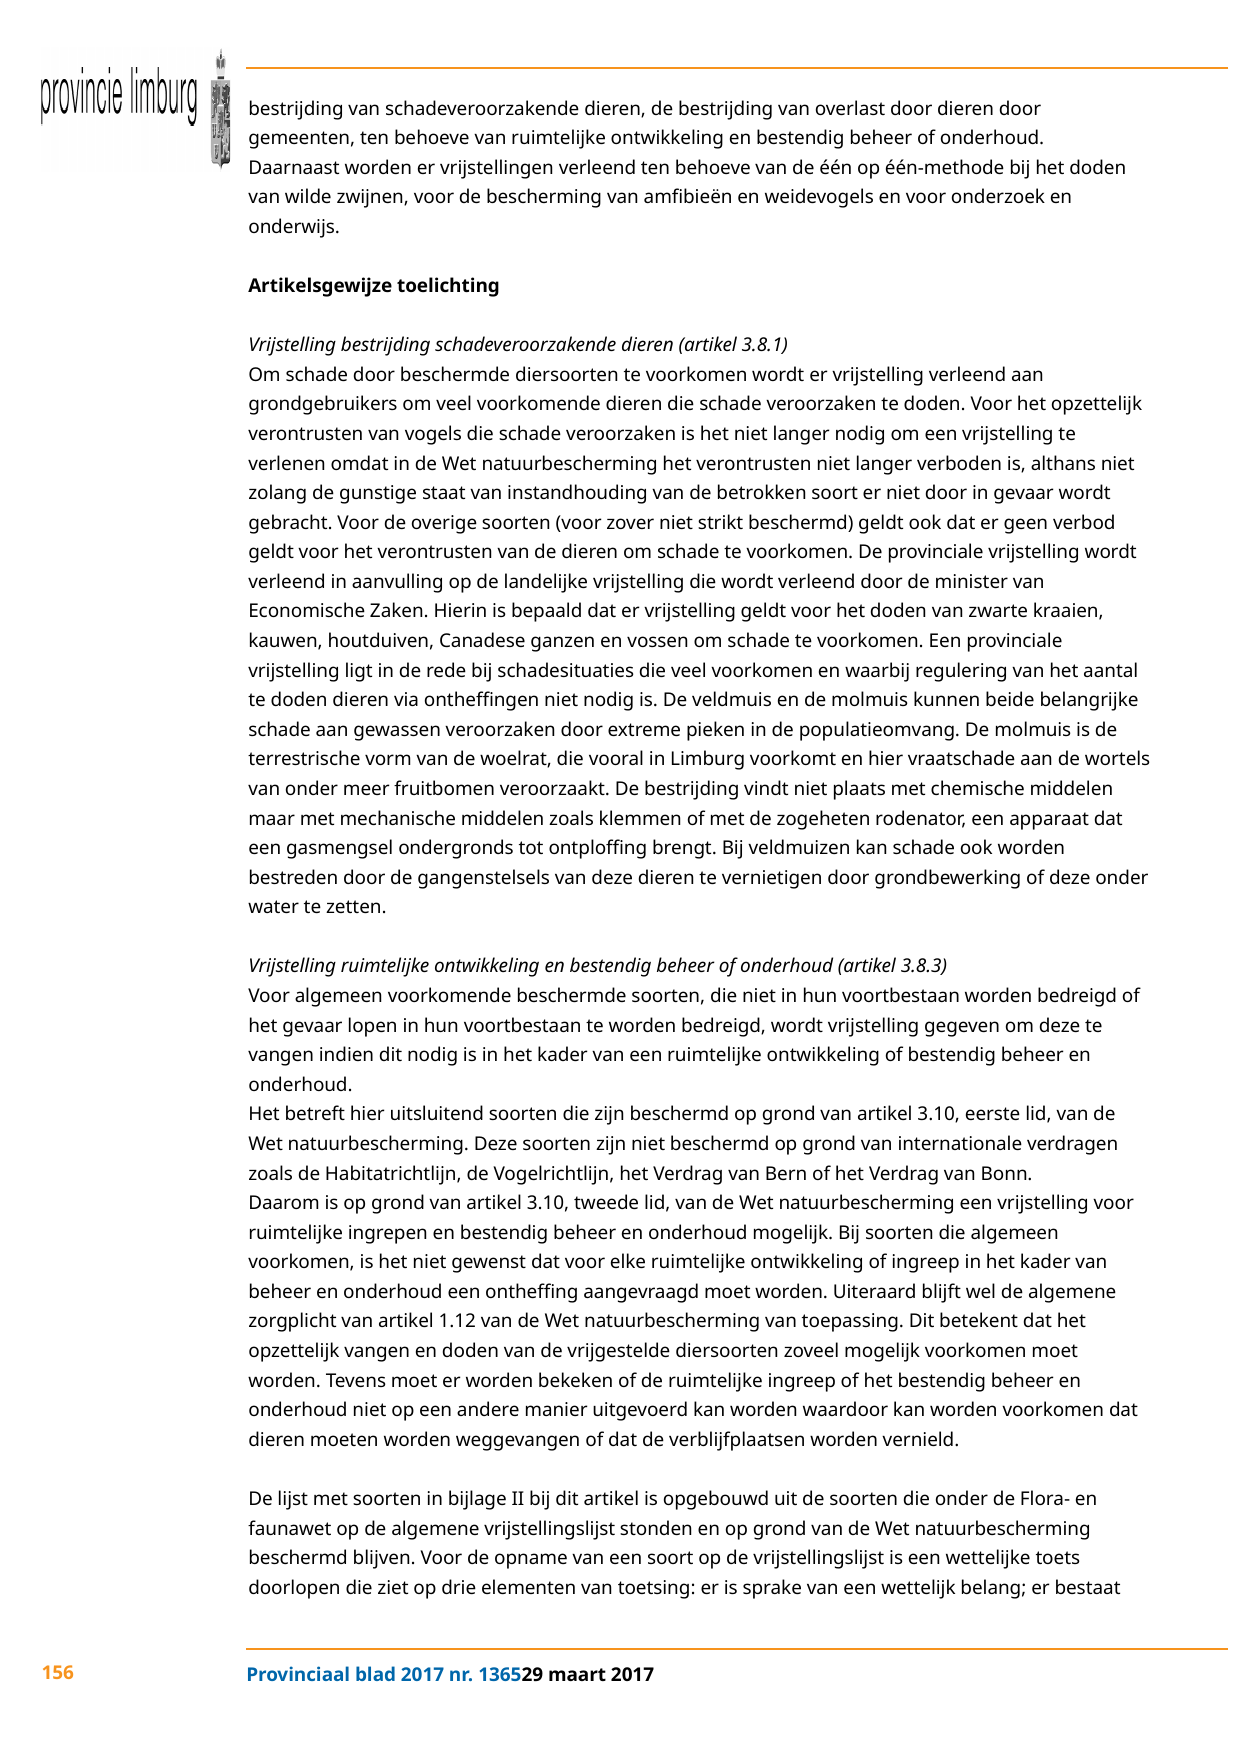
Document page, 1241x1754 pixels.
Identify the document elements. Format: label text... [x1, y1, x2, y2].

text Artikelsgewijze toelichting [248, 272, 1152, 298]
text Vrijstelling bestrijding schadeveroorzakende dieren (artikel 3.8.1) [248, 331, 1152, 357]
picture [41, 47, 231, 172]
text bestrijding van schadeveroorzakende dieren, de bestrijding van overlast door dieren door gemeenten, ten behoeve van ruimtelijke ontwikkeling en bestendig beheer of onderhoud. [248, 95, 1152, 150]
text Vrijstelling ruimtelijke ontwikkeling en bestendig beheer of onderhoud (artikel 3.8.3) [248, 953, 1152, 978]
text Om schade door beschermde diersoorten te voorkomen wordt er vrijstelling verleend aan grondgebruikers om veel voorkomende dieren die schade veroorzaken te doden. Voor het opzettelijk verontrusten van vogels die schade veroorzaken is het niet langer nodig om een vrijstelling te verlenen omdat in de Wet natuurbescherming het verontrusten niet langer verboden is, althans niet zolang de gunstige staat van instandhouding van de betrokken soort er niet door in gevaar wordt gebracht. Voor de overige soorten (voor zover niet strikt beschermd) geldt ook dat er geen verbod geldt voor het verontrusten van de dieren om schade te voorkomen. De provinciale vrijstelling wordt verleend in aanvulling op de landelijke vrijstelling die wordt verleend door de minister van Economische Zaken. Hierin is bepaald dat er vrijstelling geldt voor het doden van zwarte kraaien, kauwen, houtduiven, Canadese ganzen en vossen om schade te voorkomen. Een provinciale vrijstelling ligt in de rede bij schadesituaties die veel voorkomen en waarbij regulering van het aantal te doden dieren via ontheffingen niet nodig is. De veldmuis en de molmuis kunnen beide belangrijke schade aan gewassen veroorzaken door extreme pieken in de populatieomvang. De molmuis is de terrestrische vorm van de woelrat, die vooral in Limburg voorkomt en hier vraatschade aan de wortels van onder meer fruitbomen veroorzaakt. De bestrijding vindt niet plaats met chemische middelen maar met mechanische middelen zoals klemmen of met de zogeheten rodenator, een apparaat dat een gasmengsel ondergronds tot ontploffing brengt. Bij veldmuizen kan schade ook worden bestreden door de gangenstelsels van deze dieren te vernietigen door grondbewerking of deze onder water te zetten. [248, 361, 1152, 919]
text Daarom is op grond van artikel 3.10, tweede lid, van de Wet natuurbescherming een vrijstelling voor ruimtelijke ingrepen en bestendig beheer en onderhoud mogelijk. Bij soorten die algemeen voorkomen, is het niet gewenst dat voor elke ruimtelijke ontwikkeling of ingreep in het kader van beheer en onderhoud een ontheffing aangevraagd moet worden. Uiteraard blijft wel de algemene zorgplicht van artikel 1.12 van de Wet natuurbescherming van toepassing. Dit betekent dat het opzettelijk vangen en doden van de vrijgestelde diersoorten zoveel mogelijk voorkomen moet worden. Tevens moet er worden bekeken of de ruimtelijke ingreep of het bestendig beheer en onderhoud niet op een andere manier uitgevoerd kan worden waardoor kan worden voorkomen dat dieren moeten worden weggevangen of dat de verblijfplaatsen worden vernield. [248, 1189, 1152, 1452]
text Voor algemeen voorkomende beschermde soorten, die niet in hun voortbestaan worden bedreigd of het gevaar lopen in hun voortbestaan te worden bedreigd, wordt vrijstelling gegeven om deze te vangen indien dit nodig is in het kader van een ruimtelijke ontwikkeling of bestendig beheer en onderhoud. [248, 982, 1152, 1097]
text De lijst met soorten in bijlage II bij dit artikel is opgebouwd uit de soorten die onder de Flora- en faunawet op de algemene vrijstellingslijst stonden en op grond van de Wet natuurbescherming beschermd blijven. Voor de opname van een soort op de vrijstellingslijst is een wettelijke toets doorlopen die ziet op drie elementen van toetsing: er is sprake van een wettelijk belang; er bestaat [248, 1485, 1152, 1600]
text Daarnaast worden er vrijstellingen verleend ten behoeve van de één op één-methode bij het doden van wilde zwijnen, voor de bescherming van amfibieën en weidevogels en voor onderzoek en onderwijs. [248, 154, 1152, 239]
text Het betreft hier uitsluitend soorten die zijn beschermd op grond van artikel 3.10, eerste lid, van de Wet natuurbescherming. Deze soorten zijn niet beschermd op grond van internationale verdragen zoals de Habitatrichtlijn, de Vogelrichtlijn, het Verdrag van Bern of het Verdrag van Bonn. [248, 1101, 1152, 1186]
